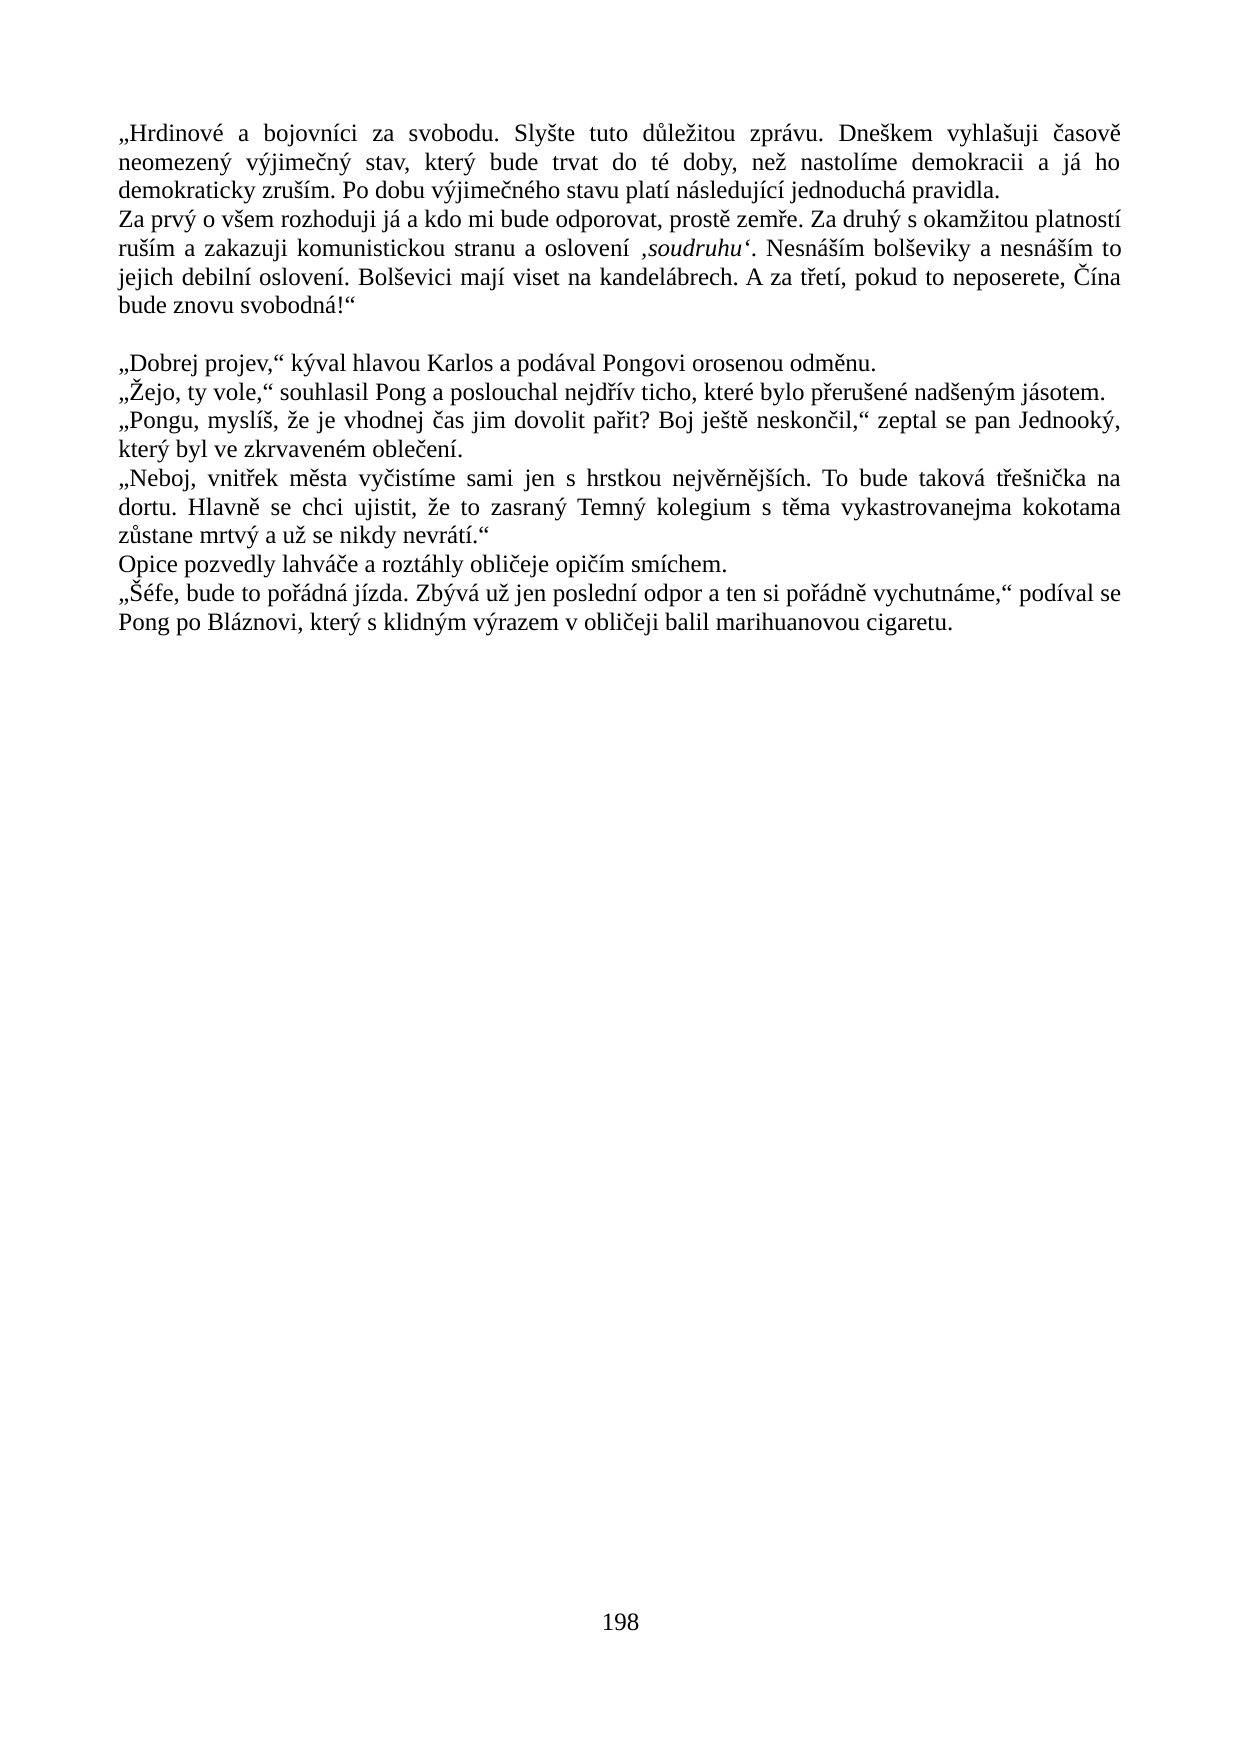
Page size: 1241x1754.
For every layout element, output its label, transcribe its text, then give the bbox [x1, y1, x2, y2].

text „Pongu, myslíš, že je vhodnej čas jim dovolit pařit? Boj ještě neskončil,“ zeptal se pan Jednooký, který byl ve zkrvaveném oblečení. [118, 406, 1122, 463]
text „Dobrej projev,“ kýval hlavou Karlos a podával Pongovi orosenou odměnu. [118, 348, 1122, 377]
text Opice pozvedly lahváče a roztáhly obličeje opičím smíchem. [118, 549, 1122, 578]
text „Neboj, vnitřek města vyčistíme sami jen s hrstkou nejvěrnějších. To bude taková třešnička na dortu. Hlavně se chci ujistit, že to zasraný Temný kolegium s těma vykastrovanejma kokotama zůstane mrtvý a už se nikdy nevrátí.“ [118, 463, 1122, 549]
text „Šéfe, bude to pořádná jízda. Zbývá už jen poslední odpor a ten si pořádně vychutnáme,“ podíval se Pong po Bláznovi, který s klidným výrazem v obličeji balil marihuanovou cigaretu. [118, 578, 1122, 636]
text „Žejo, ty vole,“ souhlasil Pong a poslouchal nejdřív ticho, které bylo přerušené nadšeným jásotem. [118, 377, 1122, 406]
text „Hrdinové a bojovníci za svobodu. Slyšte tuto důležitou zprávu. Dneškem vyhlašuji časově neomezený výjimečný stav, který bude trvat do té doby, než nastolíme demokracii a já ho demokraticky zruším. Po dobu výjimečného stavu platí následující jednoduchá pravidla. [118, 118, 1122, 204]
text Za prvý o všem rozhoduji já a kdo mi bude odporovat, prostě zemře. Za druhý s okamžitou platností ruším a zakazuji komunistickou stranu a oslovení ‚soudruhu‘. Nesnáším bolševiky a nesnáším to jejich debilní oslovení. Bolševici mají viset na kandelábrech. A za třetí, pokud to neposerete, Čína bude znovu svobodná!“ [118, 204, 1122, 319]
